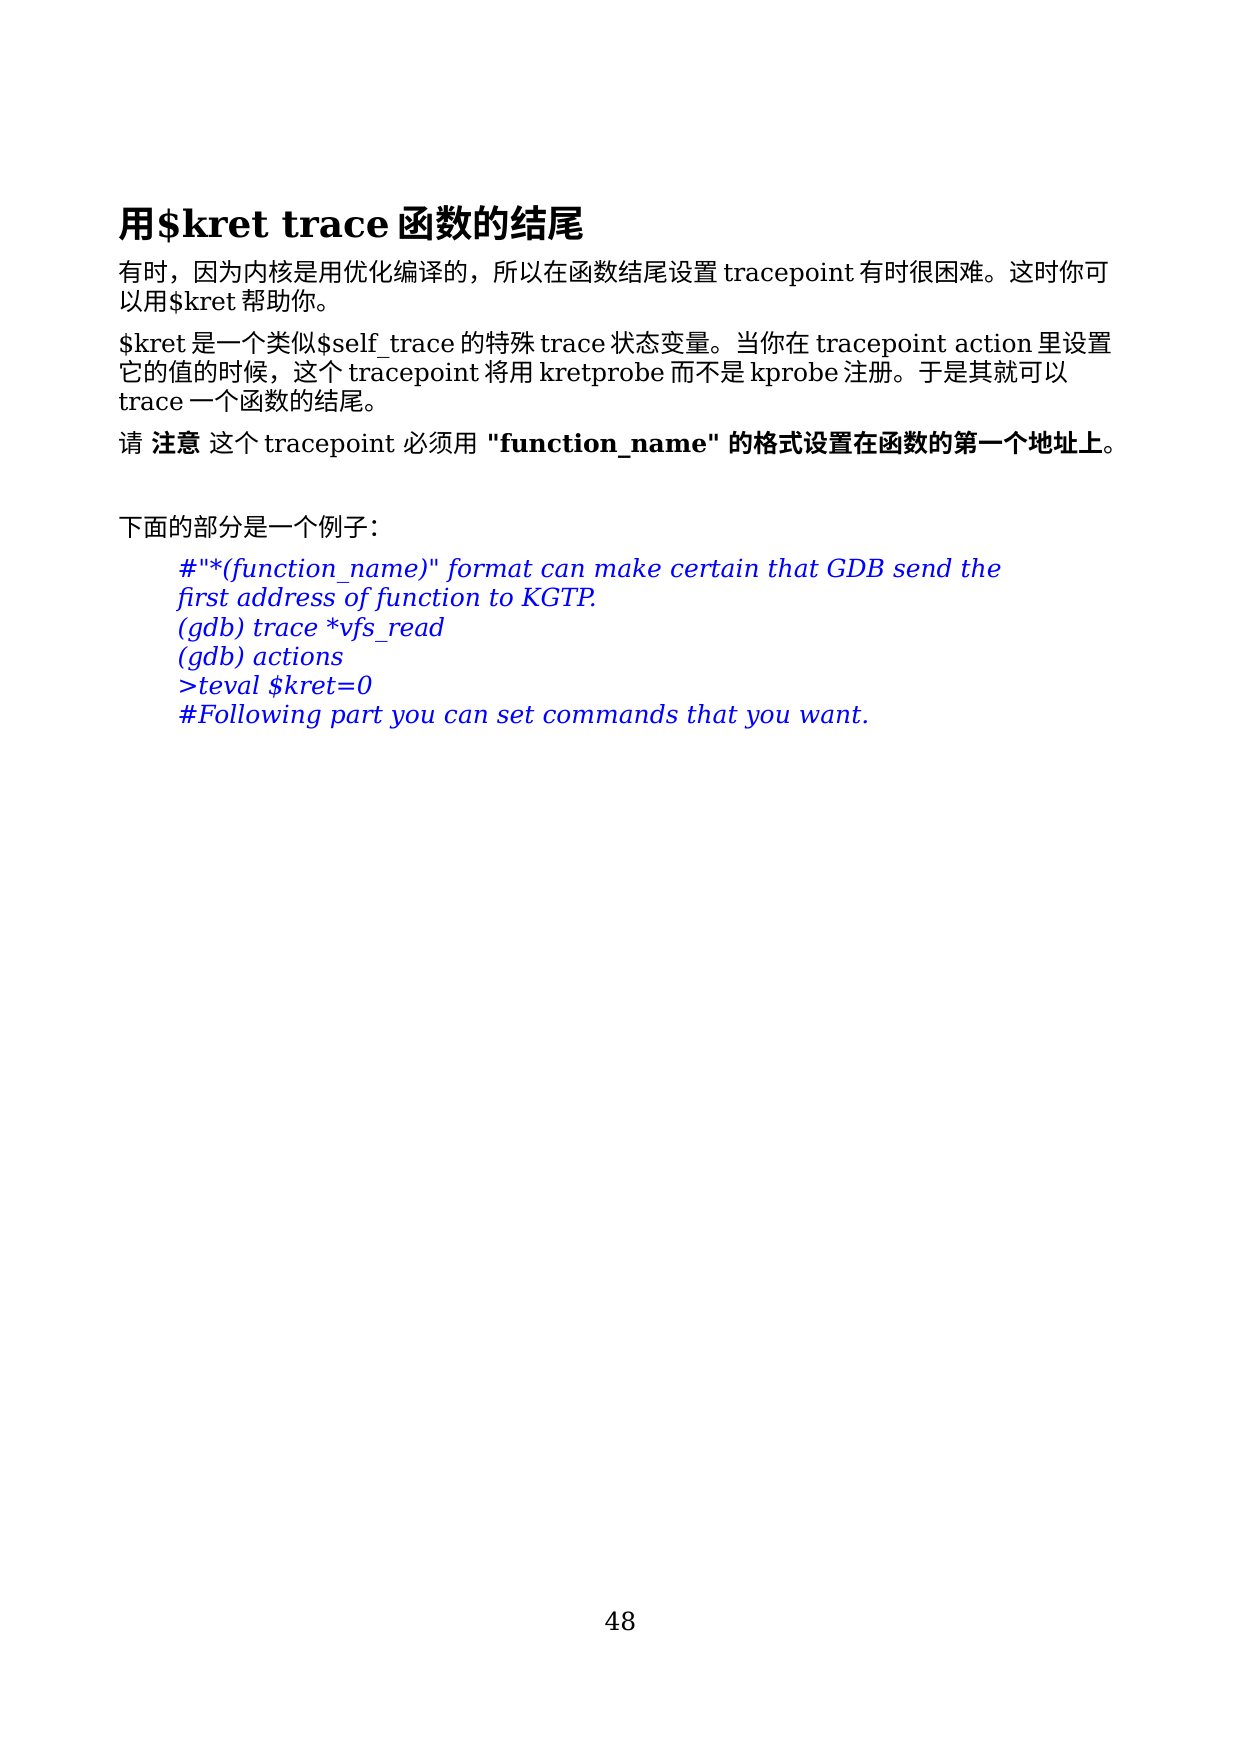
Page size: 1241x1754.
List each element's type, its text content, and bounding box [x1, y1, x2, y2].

text 请 注意 这个tracepoint 必须用 "function_name" 的格式设置在函数的第一个地址上。 [118, 429, 1122, 458]
text $kret是一个类似$self_trace的特殊trace状态变量。当你在tracepoint action里设置它的值的时候，这个tracepoint将用kretprobe而不是kprobe注册。于是其就可以trace一个函数的结尾。 [118, 329, 1122, 417]
subtitle 用$kret trace函数的结尾 [118, 202, 1122, 246]
text >teval $kret=0 [177, 671, 1063, 700]
text 有时，因为内核是用优化编译的，所以在函数结尾设置tracepoint有时很困难。这时你可以用$kret帮助你。 [118, 258, 1122, 317]
text #"*(function_name)" format can make certain that GDB send the first address of function to KGTP. [177, 554, 1063, 613]
text (gdb) trace *vfs_read [177, 613, 1063, 642]
text 下面的部分是一个例子： [118, 513, 1122, 542]
text #Following part you can set commands that you want. [177, 700, 1063, 729]
text (gdb) actions [177, 642, 1063, 671]
